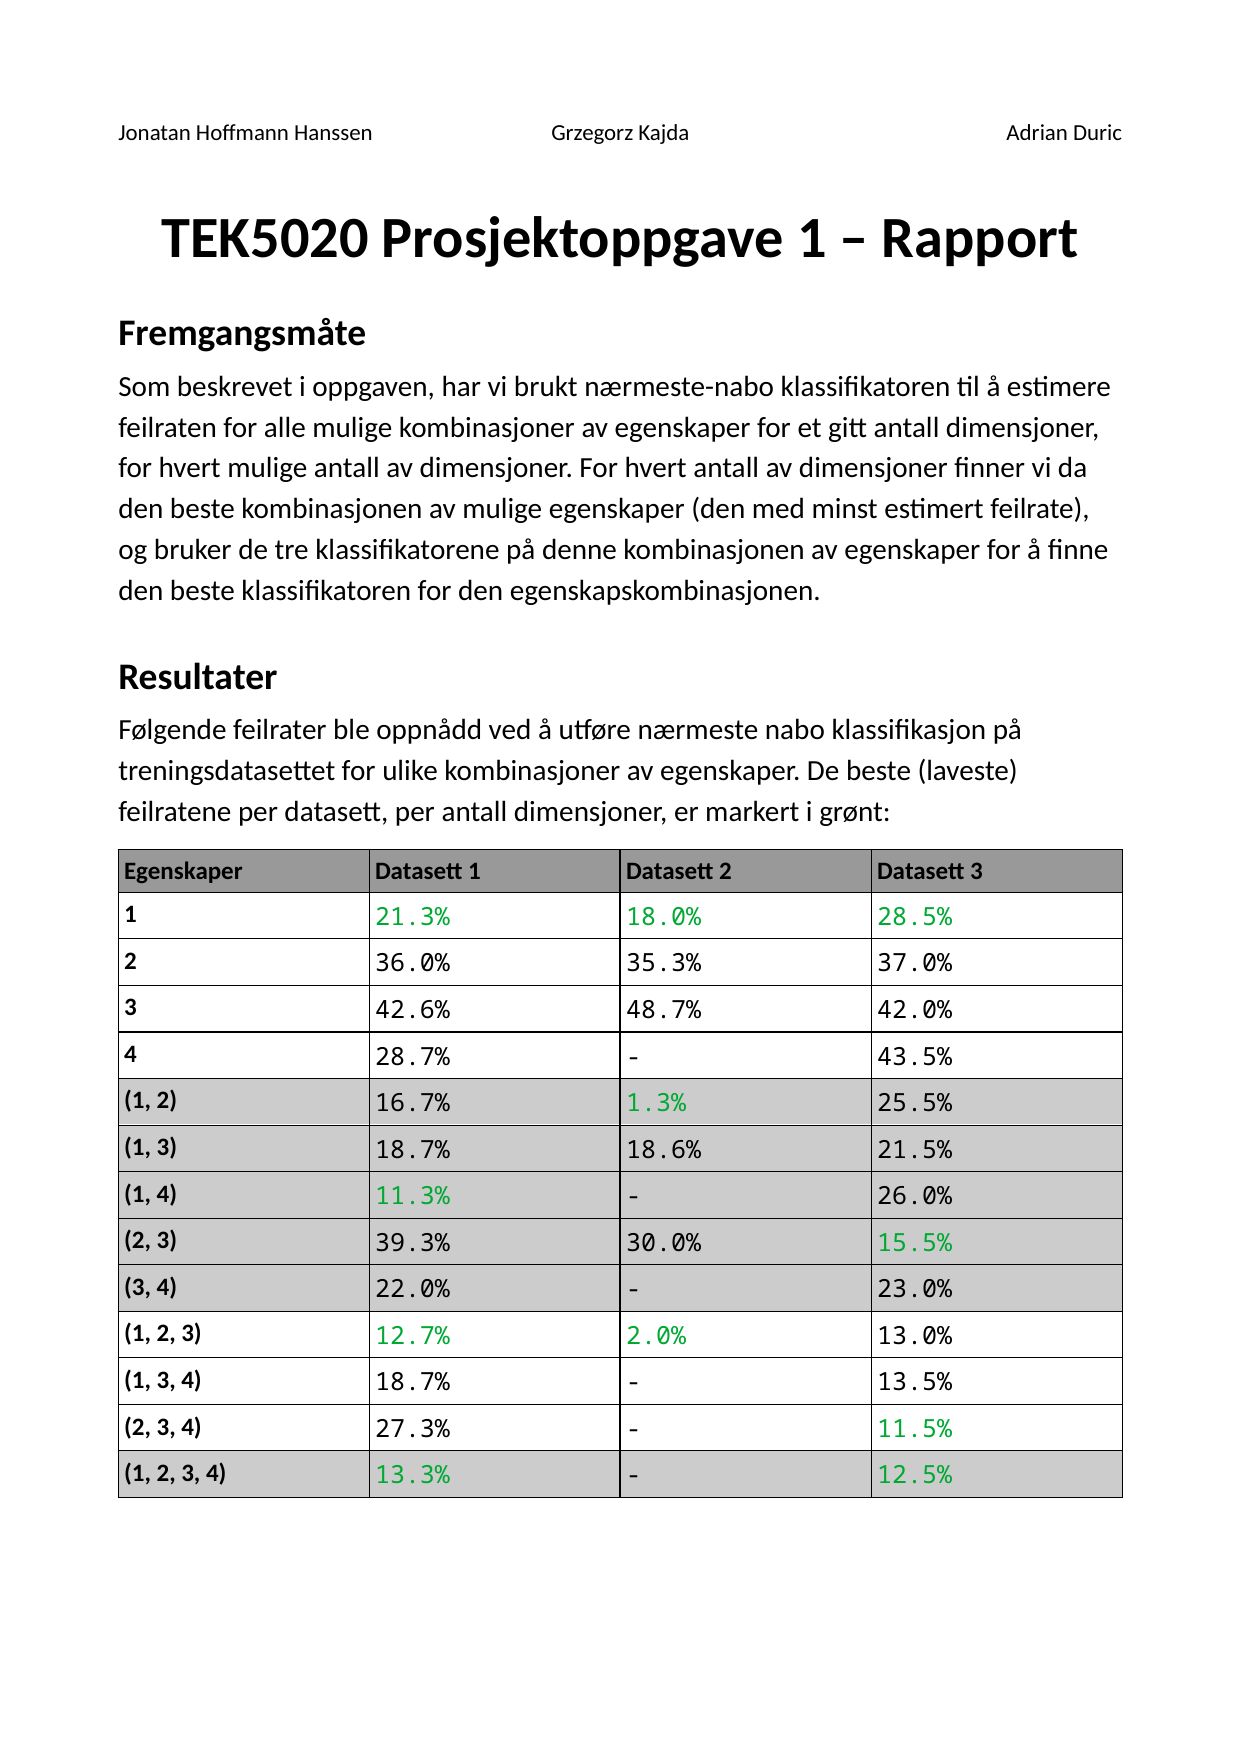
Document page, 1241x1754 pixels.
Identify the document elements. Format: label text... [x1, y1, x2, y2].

table_cell 35.3% [621, 939, 871, 985]
table_cell (1, 2) [119, 1079, 369, 1124]
table_cell 42.6% [370, 986, 619, 1031]
table_cell - [621, 1172, 871, 1218]
table_cell 36.0% [370, 939, 619, 985]
table_cell 42.0% [872, 986, 1122, 1031]
table_header Datasett 3 [872, 850, 1122, 892]
table_cell 21.3% [370, 893, 619, 938]
title TEK5020 Prosjektoppgave 1 – Rapport [118, 201, 1122, 272]
table_cell 13.0% [872, 1312, 1122, 1357]
table_cell 1.3% [621, 1079, 871, 1124]
text Som beskrevet i oppgaven, har vi brukt nærmeste-nabo klassifikatoren til å estimere feilraten for alle mulige kombinasjoner av egenskaper for et gitt antall dimensjoner, for hvert mulige antall av dimensjoner. For hvert antall av dimensjoner finner vi da den beste kombinasjonen av mulige egenskaper (den med minst estimert feilrate), og bruker de tre klassifikatorene på denne kombinasjonen av egenskaper for å finne den beste klassifikatoren for den egenskapskombinasjonen. [118, 368, 1122, 608]
table_cell 22.0% [370, 1265, 619, 1311]
table_cell 3 [119, 986, 369, 1031]
table_cell - [621, 1265, 871, 1311]
table_cell 23.0% [872, 1265, 1122, 1311]
table_cell 1 [119, 893, 369, 938]
table_header Egenskaper [119, 850, 369, 892]
table_cell 28.5% [872, 893, 1122, 938]
table_cell 39.3% [370, 1219, 619, 1264]
table_cell 18.0% [621, 893, 871, 938]
table_cell - [621, 1405, 871, 1450]
table_cell 2.0% [621, 1312, 871, 1357]
table_cell 11.3% [370, 1172, 619, 1218]
table_cell (1, 3, 4) [119, 1358, 369, 1404]
table_cell 21.5% [872, 1126, 1122, 1171]
table_cell 37.0% [872, 939, 1122, 985]
table_cell (1, 2, 3, 4) [119, 1451, 369, 1497]
table_cell 43.5% [872, 1033, 1122, 1078]
table_cell 18.6% [621, 1126, 871, 1171]
table_cell - [621, 1033, 871, 1078]
table_cell (1, 4) [119, 1172, 369, 1218]
table_cell 28.7% [370, 1033, 619, 1078]
table_cell 4 [119, 1033, 369, 1078]
table_cell 18.7% [370, 1358, 619, 1404]
table_cell 13.3% [370, 1451, 619, 1497]
subtitle Resultater [118, 653, 1122, 699]
table_cell 30.0% [621, 1219, 871, 1264]
table_cell 12.5% [872, 1451, 1122, 1497]
table_cell (2, 3, 4) [119, 1405, 369, 1450]
table_cell 16.7% [370, 1079, 619, 1124]
table_cell 26.0% [872, 1172, 1122, 1218]
table_cell 11.5% [872, 1405, 1122, 1450]
table_cell (1, 3) [119, 1126, 369, 1171]
table_cell - [621, 1451, 871, 1497]
table_cell 27.3% [370, 1405, 619, 1450]
table_cell 18.7% [370, 1126, 619, 1171]
table_header Datasett 2 [621, 850, 871, 892]
table_cell 12.7% [370, 1312, 619, 1357]
table_cell 25.5% [872, 1079, 1122, 1124]
table_header Datasett 1 [370, 850, 619, 892]
table_cell 15.5% [872, 1219, 1122, 1264]
subtitle Fremgangsmåte [118, 309, 1122, 355]
table_cell (2, 3) [119, 1219, 369, 1264]
table_cell (1, 2, 3) [119, 1312, 369, 1357]
table_cell 2 [119, 939, 369, 985]
table_cell (3, 4) [119, 1265, 369, 1311]
table_cell 48.7% [621, 986, 871, 1031]
table_cell 13.5% [872, 1358, 1122, 1404]
text Følgende feilrater ble oppnådd ved å utføre nærmeste nabo klassifikasjon på treningsdatasettet for ulike kombinasjoner av egenskaper. De beste (laveste) feilratene per datasett, per antall dimensjoner, er markert i grønt: [118, 711, 1122, 829]
table_cell - [621, 1358, 871, 1404]
